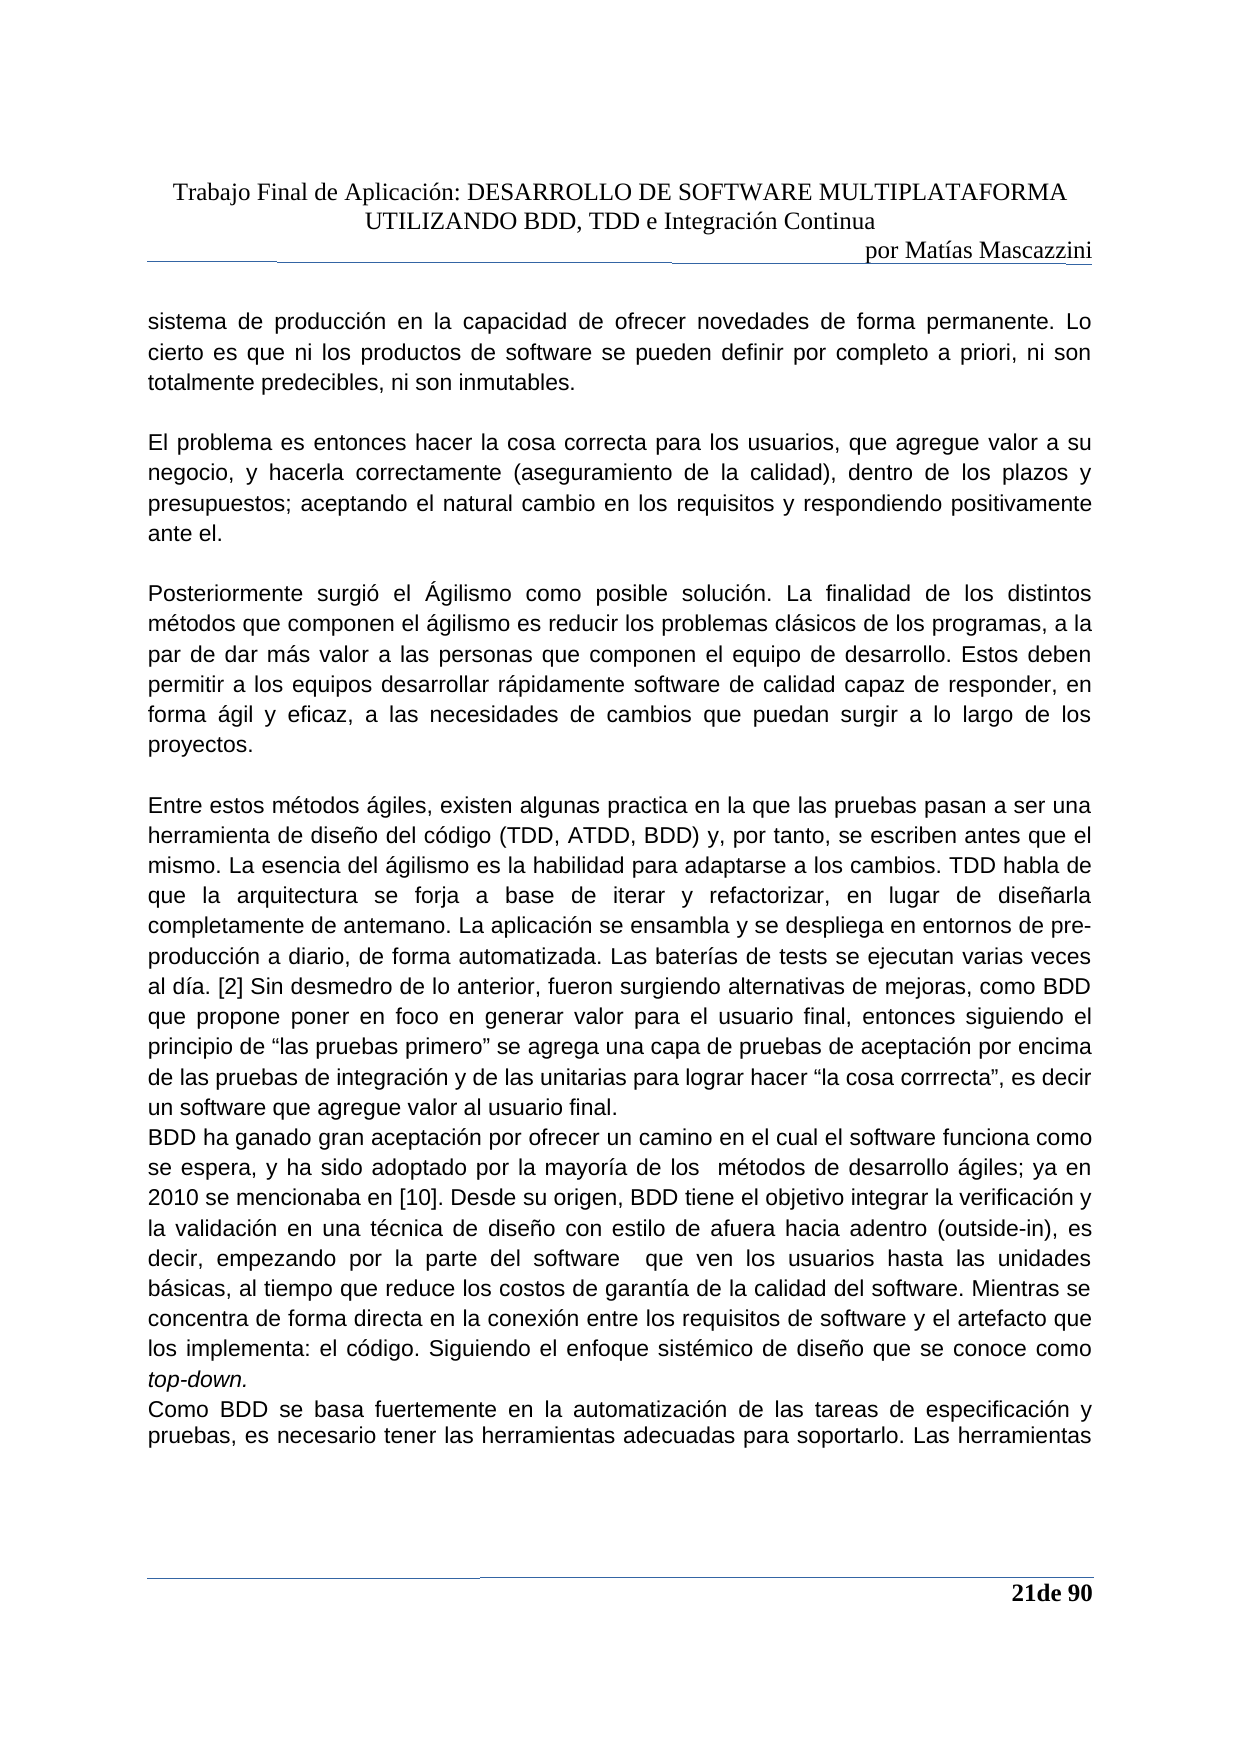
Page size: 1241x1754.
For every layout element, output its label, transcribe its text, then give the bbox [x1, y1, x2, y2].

text Entre estos métodos ágiles, existen algunas practica en la que las pruebas pasan a ser una herramienta de diseño del código (TDD, ATDD, BDD) y, por tanto, se escriben antes que el mismo. La esencia del ágilismo es la habilidad para adaptarse a los cambios. TDD habla de que la arquitectura se forja a base de iterar y refactorizar, en lugar de diseñarla completamente de antemano. La aplicación se ensambla y se despliega en entornos de pre-producción a diario, de forma automatizada. Las baterías de tests se ejecutan varias veces al día. [2] Sin desmedro de lo anterior, fueron surgiendo alternativas de mejoras, como BDD que propone poner en foco en generar valor para el usuario final, entonces siguiendo el principio de “las pruebas primero” se agrega una capa de pruebas de aceptación por encima de las pruebas de integración y de las unitarias para lograr hacer “la cosa corrrecta”, es decir un software que agregue valor al usuario final. [148, 792, 1093, 1120]
text Como BDD se basa fuertemente en la automatización de las tareas de especificación y pruebas, es necesario tener las herramientas adecuadas para soportarlo. Las herramientas [148, 1396, 1093, 1448]
text Posteriormente surgió el Ágilismo como posible solución. La finalidad de los distintos métodos que componen el ágilismo es reducir los problemas clásicos de los programas, a la par de dar más valor a las personas que componen el equipo de desarrollo. Estos deben permitir a los equipos desarrollar rápidamente software de calidad capaz de responder, en forma ágil y eficaz, a las necesidades de cambios que puedan surgir a lo largo de los proyectos. [148, 580, 1093, 758]
text El problema es entonces hacer la cosa correcta para los usuarios, que agregue valor a su negocio, y hacerla correctamente (aseguramiento de la calidad), dentro de los plazos y presupuestos; aceptando el natural cambio en los requisitos y respondiendo positivamente ante el. [148, 429, 1093, 546]
text BDD ha ganado gran aceptación por ofrecer un camino en el cual el software funciona como se espera, y ha sido adoptado por la mayoría de los métodos de desarrollo ágiles; ya en 2010 se mencionaba en [10]. Desde su origen, BDD tiene el objetivo integrar la verificación y la validación en una técnica de diseño con estilo de afuera hacia adentro (outside-in), es decir, empezando por la parte del software que ven los usuarios hasta las unidades básicas, al tiempo que reduce los costos de garantía de la calidad del software. Mientras se concentra de forma directa en la conexión entre los requisitos de software y el artefacto que los implementa: el código. Siguiendo el enfoque sistémico de diseño que se conoce como top-down. [148, 1124, 1093, 1392]
text sistema de producción en la capacidad de ofrecer novedades de forma permanente. Lo cierto es que ni los productos de software se pueden definir por completo a priori, ni son totalmente predecibles, ni son inmutables. [148, 308, 1093, 395]
